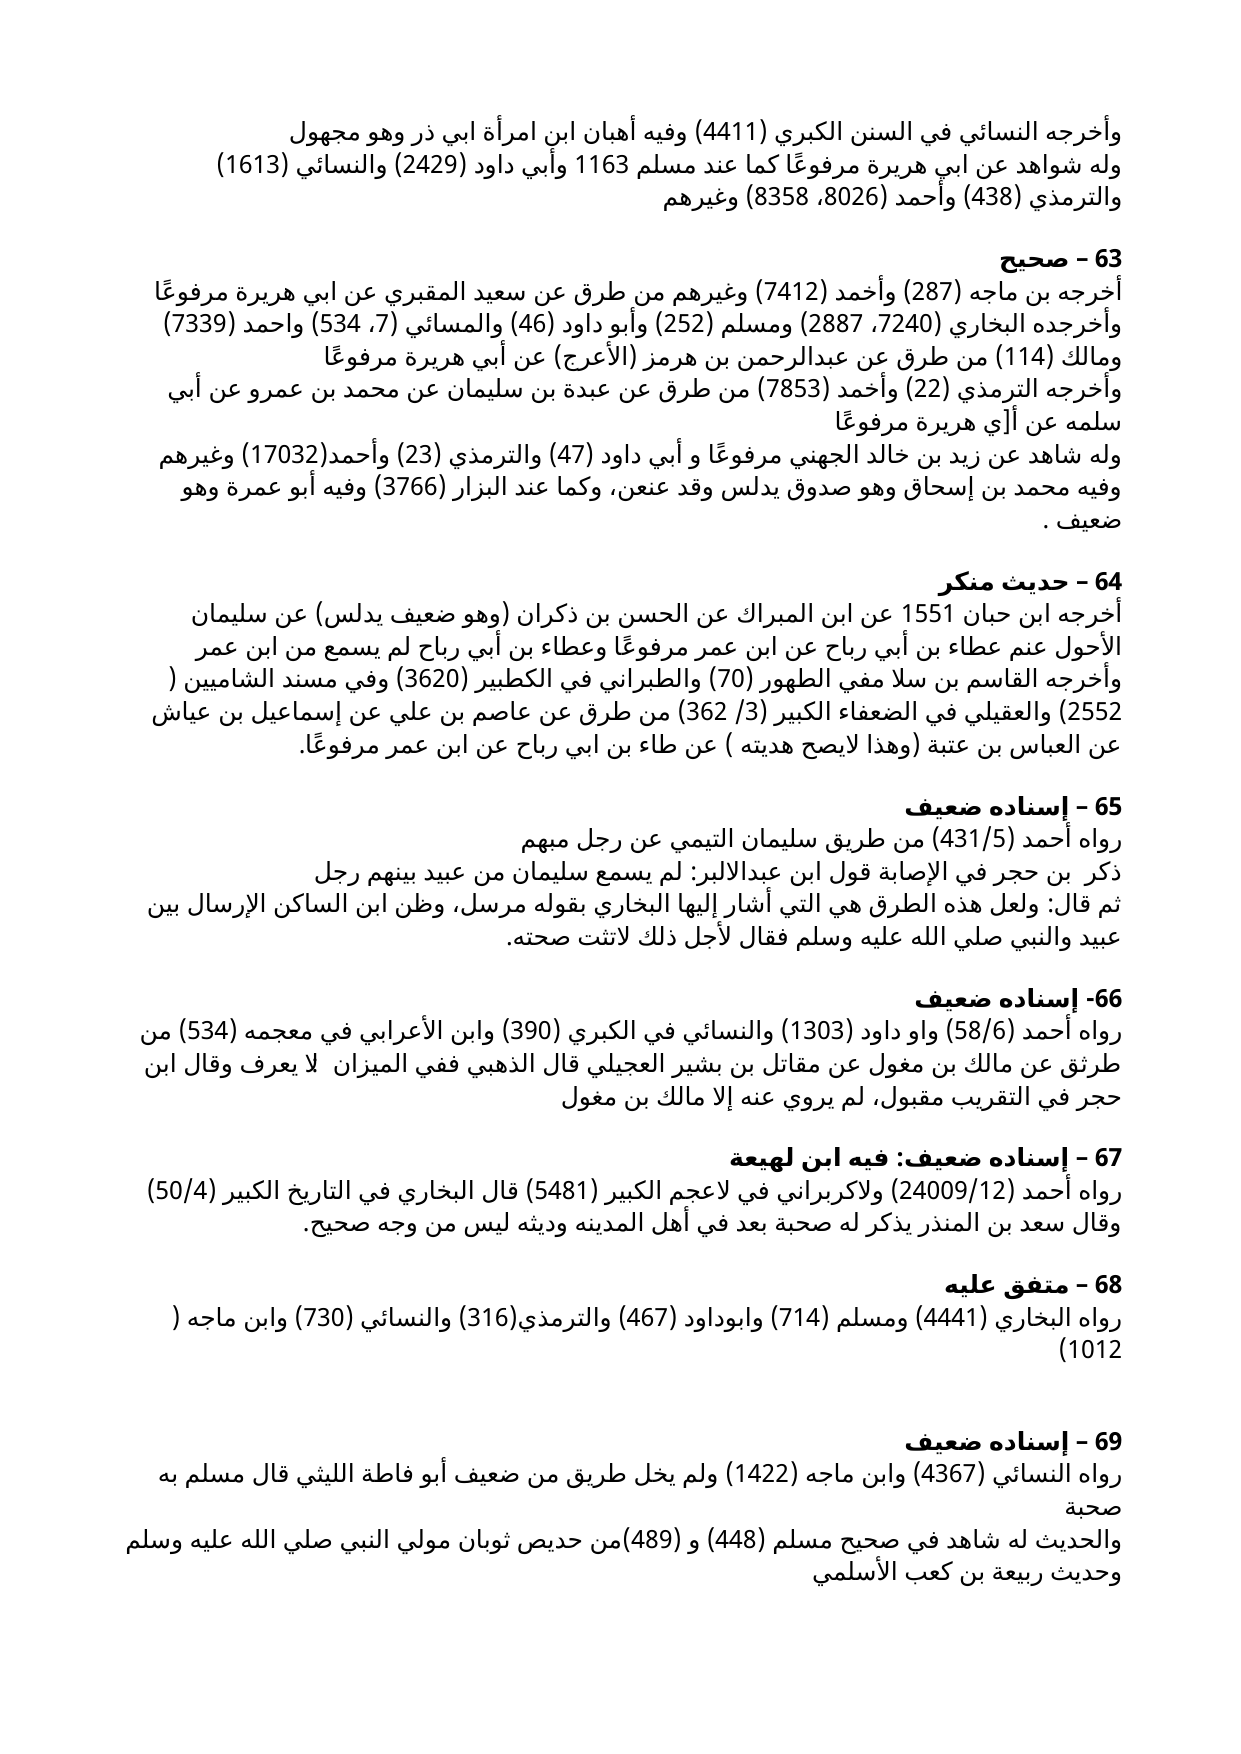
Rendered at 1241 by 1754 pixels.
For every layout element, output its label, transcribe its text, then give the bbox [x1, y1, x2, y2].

text رواه النسائي (4367) وابن ماجه (1422) ولم يخل طريق من ضعيف أبو فاطة الليثي قال مسلم به صحبة [118, 1460, 1122, 1526]
text أخرجه بن ماجه (287) وأخمد (7412) وغيرهم من طرق عن سعيد المقبري عن ابي هريرة مرفوعًا [118, 278, 1122, 310]
text 63 – صحيح [118, 245, 1122, 278]
text والحديث له شاهد في صحيح مسلم (448) و (489)من حديص ثوبان مولي النبي صلي الله عليه وسلم وحديث ربيعة بن كعب الأسلمي [118, 1526, 1122, 1591]
text 65 – إسناده ضعيف [118, 792, 1122, 825]
text وأخرجه القاسم بن سلا مفي الطهور (70) والطبراني في الكطبير (3620) وفي مسند الشاميين (2552) والعقيلي في الضعفاء الكبير (3/ 362) من طرق عن عاصم بن علي عن إسماعيل بن عياش عن العباس بن عتبة (وهذا لايصح هديته ) عن طاء بن ابي رباح عن ابن عمر مرفوعًا. [118, 666, 1122, 763]
text 69 – إسناده ضعيف [118, 1428, 1122, 1460]
text وأخرجه النسائي في السنن الكبري (4411) وفيه أهبان ابن امرأة ابي ذر وهو مجهول [118, 118, 1122, 151]
text 67 – إسناده ضعيف: فيه ابن لهيعة [118, 1144, 1122, 1177]
text وأخرجده البخاري (7240، 2887) ومسلم (252) وأبو داود (46) والمسائي (7، 534) واحمد (7339) ومالك (114) من طرق عن عبدالرحمن بن هرمز (الأعرج) عن أبي هريرة مرفوعًا [118, 310, 1122, 376]
text ثم قال: ولعل هذه الطرق هي التي أشار إليها البخاري بقوله مرسل، وظن ابن الساكن الإرسال بين عبيد والنبي صلي الله عليه وسلم فقال لأجل ذلك لاتثت صحته. [118, 890, 1122, 956]
text 68 – متفق عليه [118, 1271, 1122, 1304]
text وأخرجه الترمذي (22) وأخمد (7853) من طرق عن عبدة بن سليمان عن محمد بن عمرو عن أبي سلمه عن أ[ي هريرة مرفوعًا [118, 376, 1122, 441]
text أخرجه ابن حبان 1551 عن ابن المبراك عن الحسن بن ذكران (وهو ضعيف يدلس) عن سليمان الأحول عنم عطاء بن أبي رباح عن ابن عمر مرفوعًا وعطاء بن أبي رباح لم يسمع من ابن عمر [118, 600, 1122, 666]
text وله شاهد عن زيد بن خالد الجهني مرفوعًا و أبي داود (47) والترمذي (23) وأحمد(17032) وغيرهم وفيه محمد بن إسحاق وهو صدوق يدلس وقد عنعن، وكما عند البزار (3766) وفيه أبو عمرة وهو ضعيف . [118, 441, 1122, 538]
text رواه البخاري (4441) ومسلم (714) وابوداود (467) والترمذي(316) والنسائي (730) وابن ماجه (1012) [118, 1304, 1122, 1369]
text 64 – حديث منكر [118, 568, 1122, 600]
text ذكر بن حجر في الإصابة قول ابن عبدالالبر: لم يسمع سليمان من عبيد بينهم رجل [118, 858, 1122, 890]
text رواه أحمد (58/6) واو داود (1303) والنسائي في الكبري (390) وابن الأعرابي في معجمه (534) من طرثق عن مالك بن مغول عن مقاتل بن بشير العجيلي قال الذهبي ففي الميزان: لا يعرف وقال ابن حجر في التقريب مقبول، لم يروي عنه إلا مالك بن مغول [118, 1017, 1122, 1115]
text 66- إسناده ضعيف [118, 985, 1122, 1017]
text وله شواهد عن ابي هريرة مرفوعًا كما عند مسلم 1163 وأبي داود (2429) والنسائي (1613) والترمذي (438) وأحمد (8026، 8358) وغيرهم [118, 151, 1122, 216]
text رواه أحمد (24009/12) ولاكربراني في لاعجم الكبير (5481) قال البخاري في التاريخ الكبير (50/4) وقال سعد بن المنذر يذكر له صحبة بعد في أهل المدينه وديثه ليس من وجه صحيح. [118, 1177, 1122, 1242]
text رواه أحمد (431/5) من طريق سليمان التيمي عن رجل مبهم [118, 825, 1122, 858]
